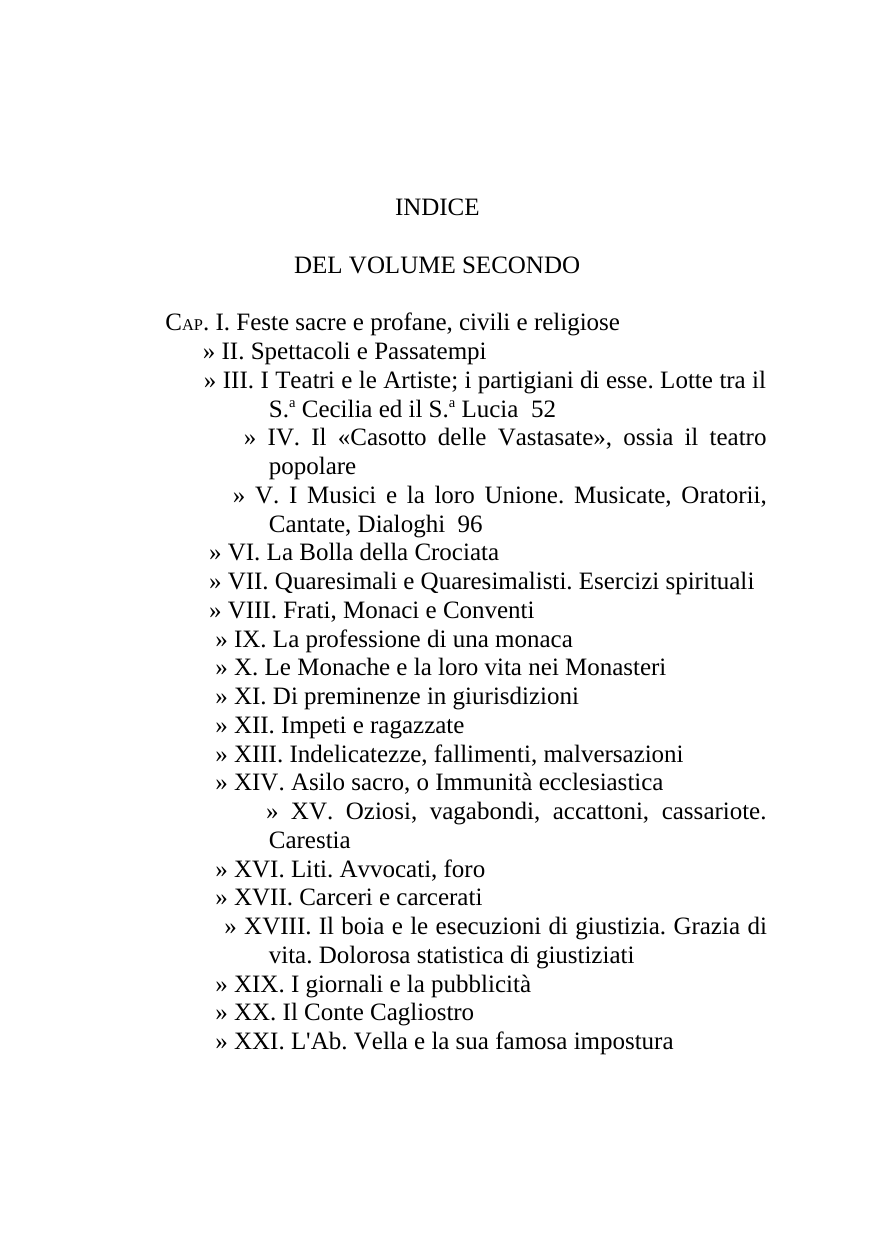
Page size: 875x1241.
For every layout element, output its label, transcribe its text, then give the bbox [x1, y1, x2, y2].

text » X. Le Monache e la loro vita nei Monasteri [165, 652, 768, 681]
text » XV. Oziosi, vagabondi, accattoni, cassariote. Carestia [165, 796, 768, 854]
text » XVIII. Il boia e le esecuzioni di giustizia. Grazia di vita. Dolorosa statistica di giustiziati [165, 911, 768, 969]
text » XII. Impeti e ragazzate [165, 710, 768, 739]
text » IV. Il «Casotto delle Vastasate», ossia il teatro popolare [165, 422, 768, 480]
text DEL VOLUME SECONDO [106, 250, 768, 279]
text » VI. La Bolla della Crociata [165, 537, 768, 566]
text » XVI. Liti. Avvocati, foro [165, 854, 768, 882]
text » XIX. I giornali e la pubblicità [165, 969, 768, 997]
text » III. I Teatri e le Artiste; i partigiani di esse. Lotte tra il S.a Cecilia ed il S.a Lucia 52 [165, 365, 768, 422]
text INDICE [106, 192, 768, 221]
text » V. I Musici e la loro Unione. Musicate, Oratorii, Cantate, Dialoghi 96 [165, 480, 768, 537]
text » XXI. L'Ab. Vella e la sua famosa impostura [165, 1026, 768, 1055]
text » XIII. Indelicatezze, fallimenti, malversazioni [165, 739, 768, 767]
text » II. Spettacoli e Passatempi [165, 336, 768, 365]
text » XX. Il Conte Cagliostro [165, 997, 768, 1026]
text » XIV. Asilo sacro, o Immunità ecclesiastica [165, 767, 768, 796]
text » IX. La professione di una monaca [165, 624, 768, 652]
text » VIII. Frati, Monaci e Conventi [165, 595, 768, 624]
text » VII. Quaresimali e Quaresimalisti. Esercizi spirituali [165, 566, 768, 595]
text » XVII. Carceri e carcerati [165, 882, 768, 911]
text Cap. I. Feste sacre e profane, civili e religiose [165, 307, 768, 336]
text » XI. Di preminenze in giurisdizioni [165, 681, 768, 710]
